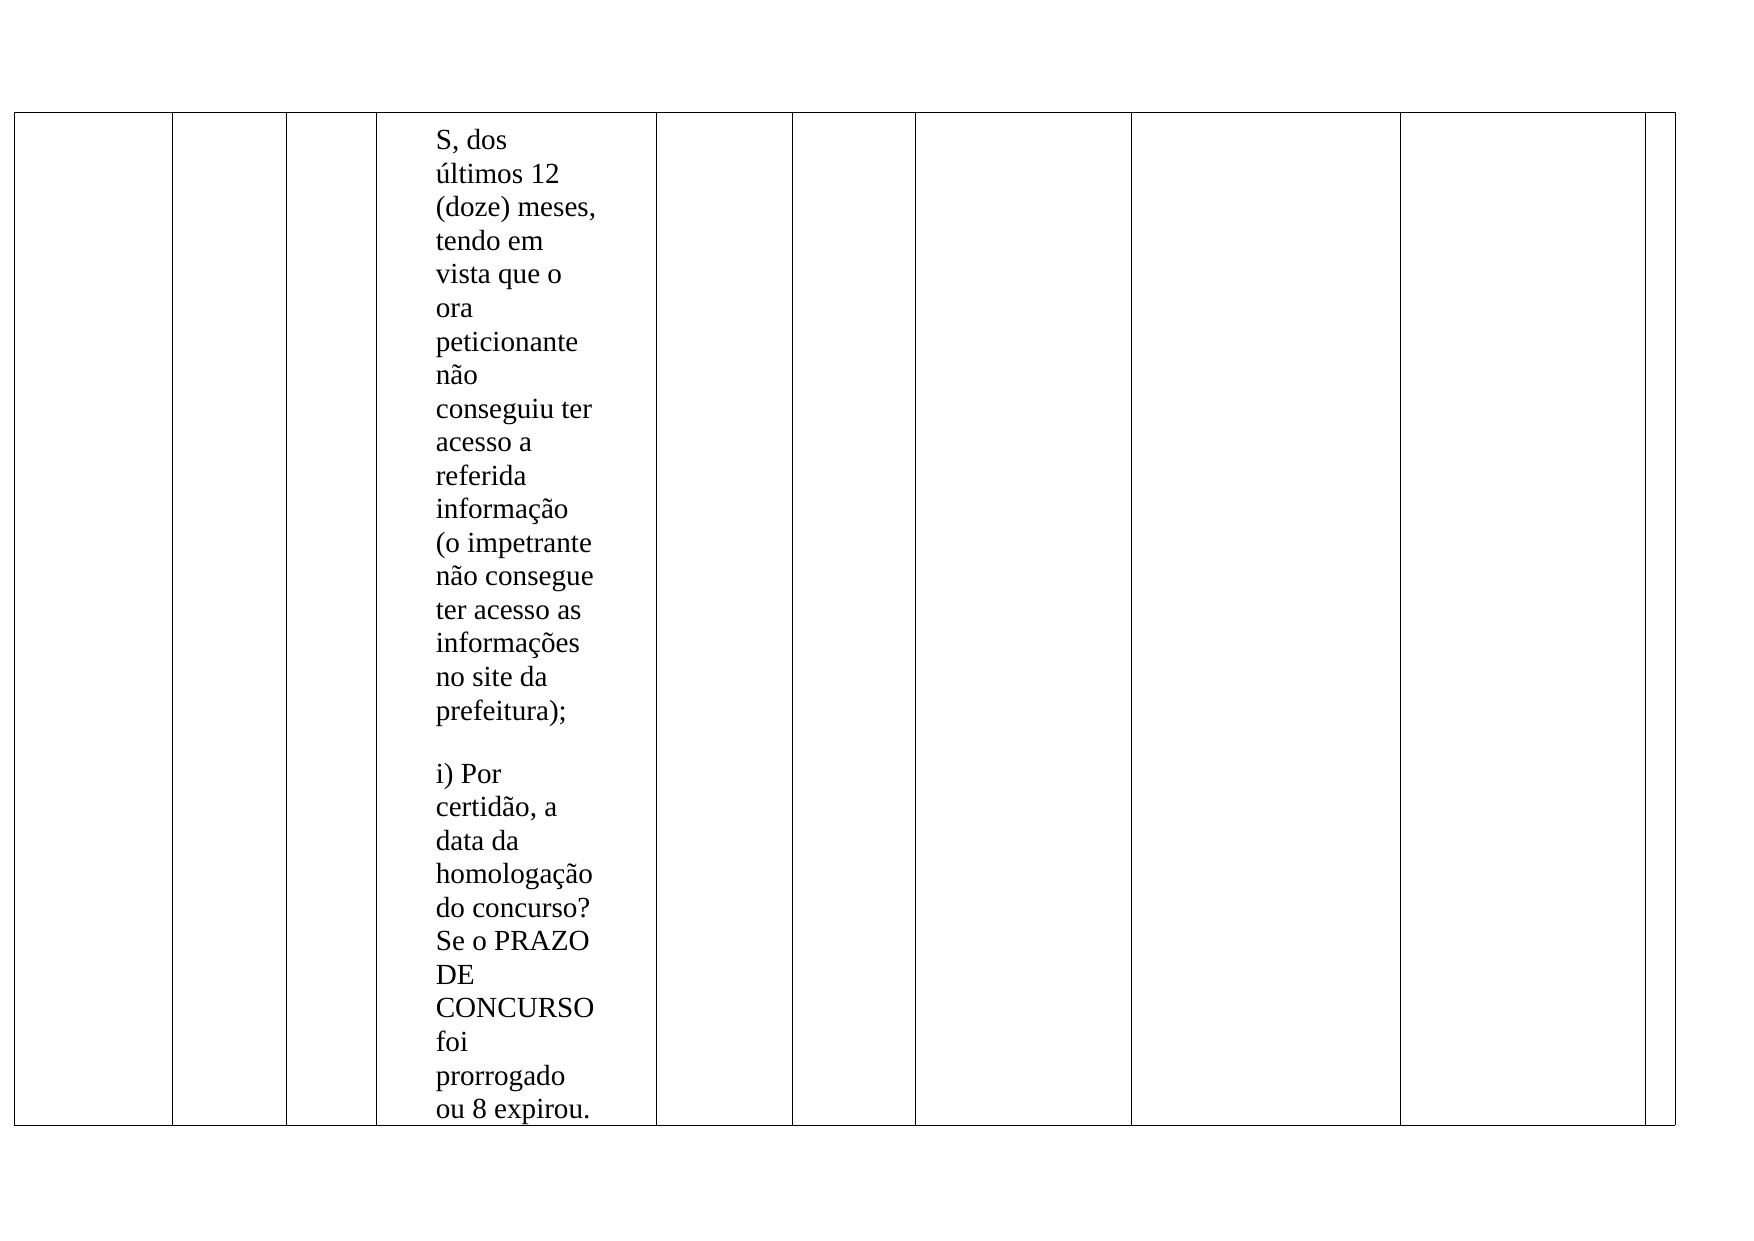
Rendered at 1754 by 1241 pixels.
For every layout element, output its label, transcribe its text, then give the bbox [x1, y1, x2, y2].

table_cell [1646, 113, 1675, 1125]
table_cell [15, 113, 172, 1125]
table_cell [657, 113, 792, 1125]
table_cell [793, 113, 915, 1125]
table_cell [173, 113, 286, 1125]
table_cell S, dos últimos 12 (doze) meses, tendo em vista que o ora peticionante não conseguiu ter acesso a referida informação (o impetrante não consegue ter acesso as informações no site da prefeitura); i) Por certidão, a data da homologação do concurso? Se o PRAZO DE CONCURSO foi prorrogado ou 8 expirou. [377, 113, 656, 1125]
table_cell [287, 113, 376, 1125]
table_cell [1676, 112, 1745, 1125]
table_cell [1132, 113, 1400, 1125]
table_cell [1401, 113, 1645, 1125]
table_cell [916, 113, 1131, 1125]
